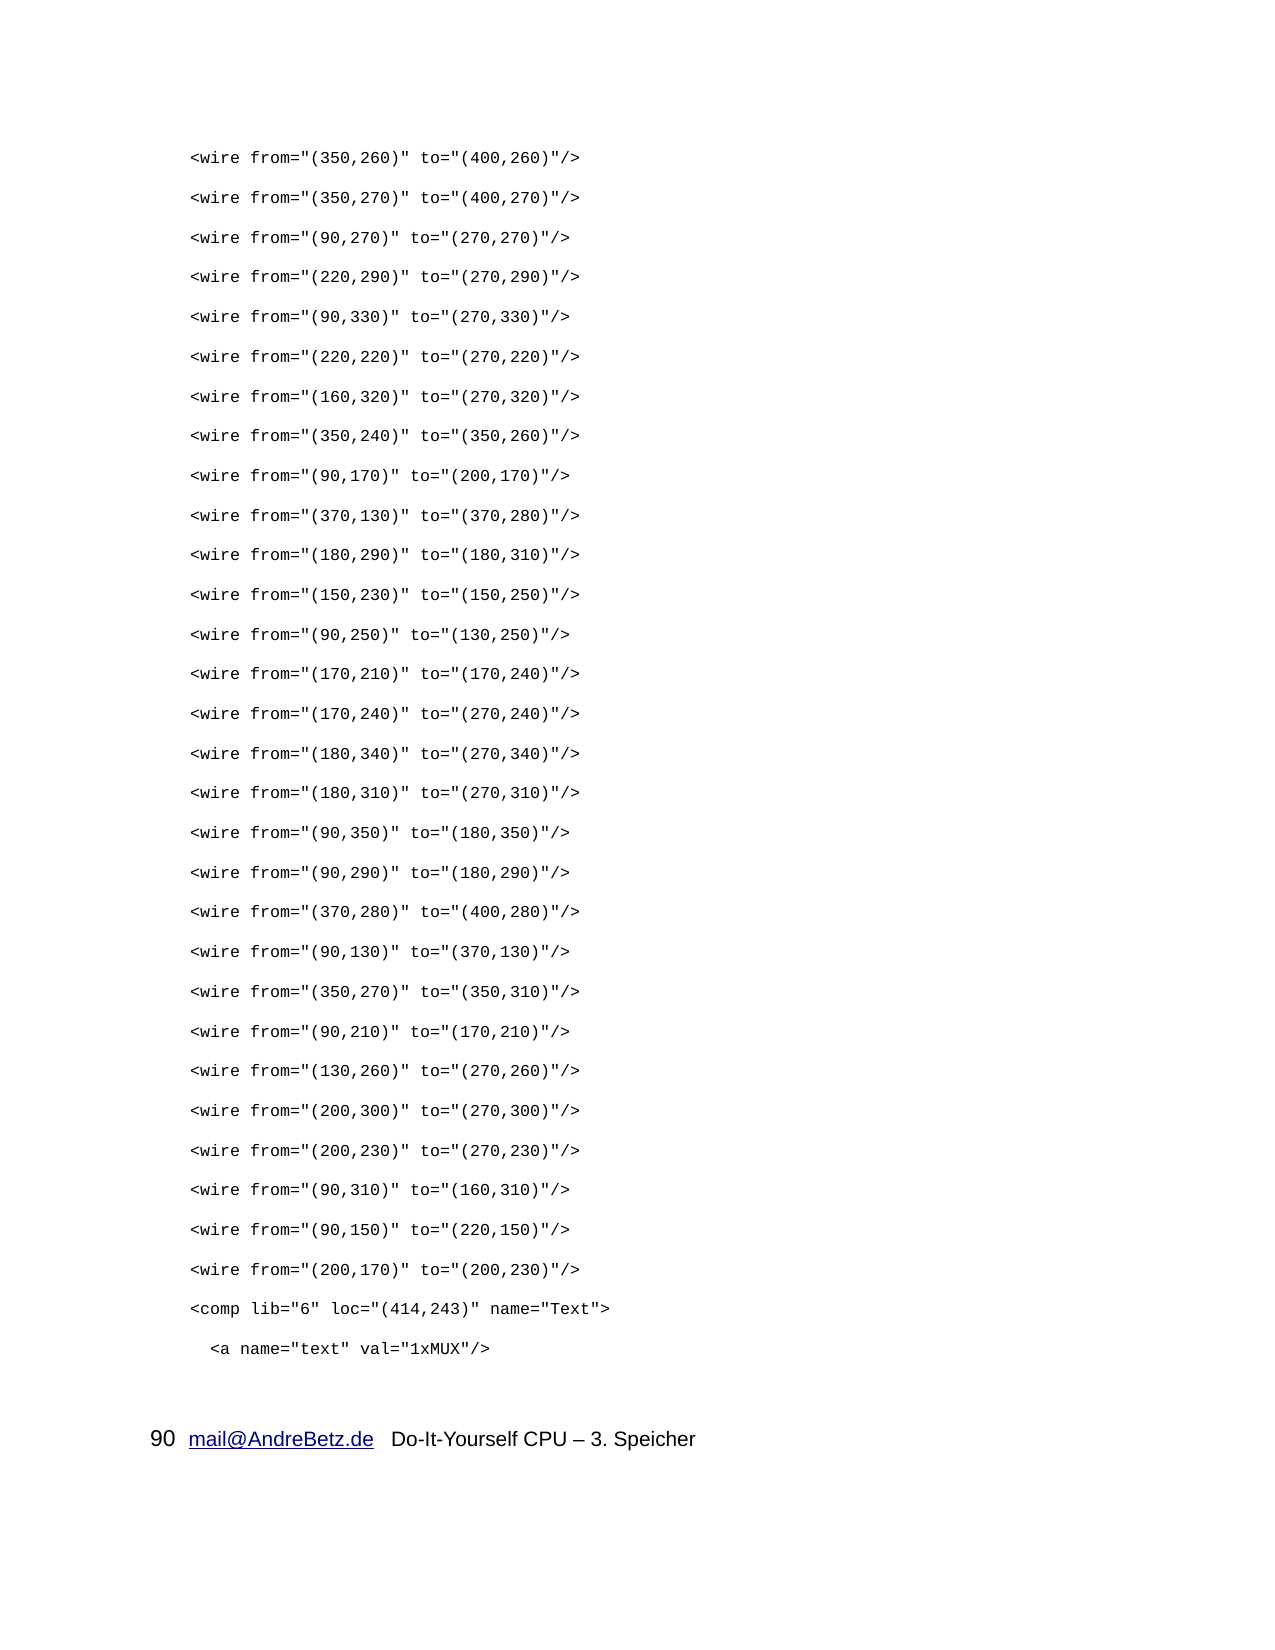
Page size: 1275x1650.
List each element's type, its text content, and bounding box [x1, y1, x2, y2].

text <wire from="(180,290)" to="(180,310)"/> [150, 547, 1125, 566]
text <wire from="(180,340)" to="(270,340)"/> [150, 745, 1125, 764]
text <wire from="(220,220)" to="(270,220)"/> [150, 348, 1125, 367]
text <wire from="(90,210)" to="(170,210)"/> [150, 1023, 1125, 1042]
text <wire from="(90,150)" to="(220,150)"/> [150, 1222, 1125, 1240]
text <wire from="(180,310)" to="(270,310)"/> [150, 785, 1125, 804]
text <comp lib="6" loc="(414,243)" name="Text"> [150, 1301, 1125, 1320]
text <wire from="(160,320)" to="(270,320)"/> [150, 388, 1125, 407]
text <wire from="(90,290)" to="(180,290)"/> [150, 864, 1125, 883]
text <wire from="(170,240)" to="(270,240)"/> [150, 706, 1125, 724]
text <wire from="(370,130)" to="(370,280)"/> [150, 507, 1125, 526]
text <wire from="(90,350)" to="(180,350)"/> [150, 825, 1125, 843]
text <wire from="(90,170)" to="(200,170)"/> [150, 467, 1125, 486]
text <wire from="(170,210)" to="(170,240)"/> [150, 666, 1125, 685]
text <wire from="(90,330)" to="(270,330)"/> [150, 309, 1125, 328]
text <wire from="(90,310)" to="(160,310)"/> [150, 1182, 1125, 1201]
text <wire from="(350,270)" to="(350,310)"/> [150, 983, 1125, 1002]
text <wire from="(90,270)" to="(270,270)"/> [150, 229, 1125, 248]
text <wire from="(200,170)" to="(200,230)"/> [150, 1261, 1125, 1280]
text <wire from="(90,250)" to="(130,250)"/> [150, 626, 1125, 645]
text <wire from="(370,280)" to="(400,280)"/> [150, 904, 1125, 923]
text <wire from="(200,300)" to="(270,300)"/> [150, 1102, 1125, 1121]
text <a name="text" val="1xMUX"/> [150, 1341, 1125, 1359]
text <wire from="(130,260)" to="(270,260)"/> [150, 1063, 1125, 1082]
text <wire from="(90,130)" to="(370,130)"/> [150, 944, 1125, 963]
text <wire from="(350,270)" to="(400,270)"/> [150, 190, 1125, 208]
text <wire from="(220,290)" to="(270,290)"/> [150, 269, 1125, 288]
text <wire from="(150,230)" to="(150,250)"/> [150, 587, 1125, 605]
text <wire from="(350,240)" to="(350,260)"/> [150, 428, 1125, 447]
text <wire from="(350,260)" to="(400,260)"/> [150, 150, 1125, 169]
text <wire from="(200,230)" to="(270,230)"/> [150, 1142, 1125, 1161]
